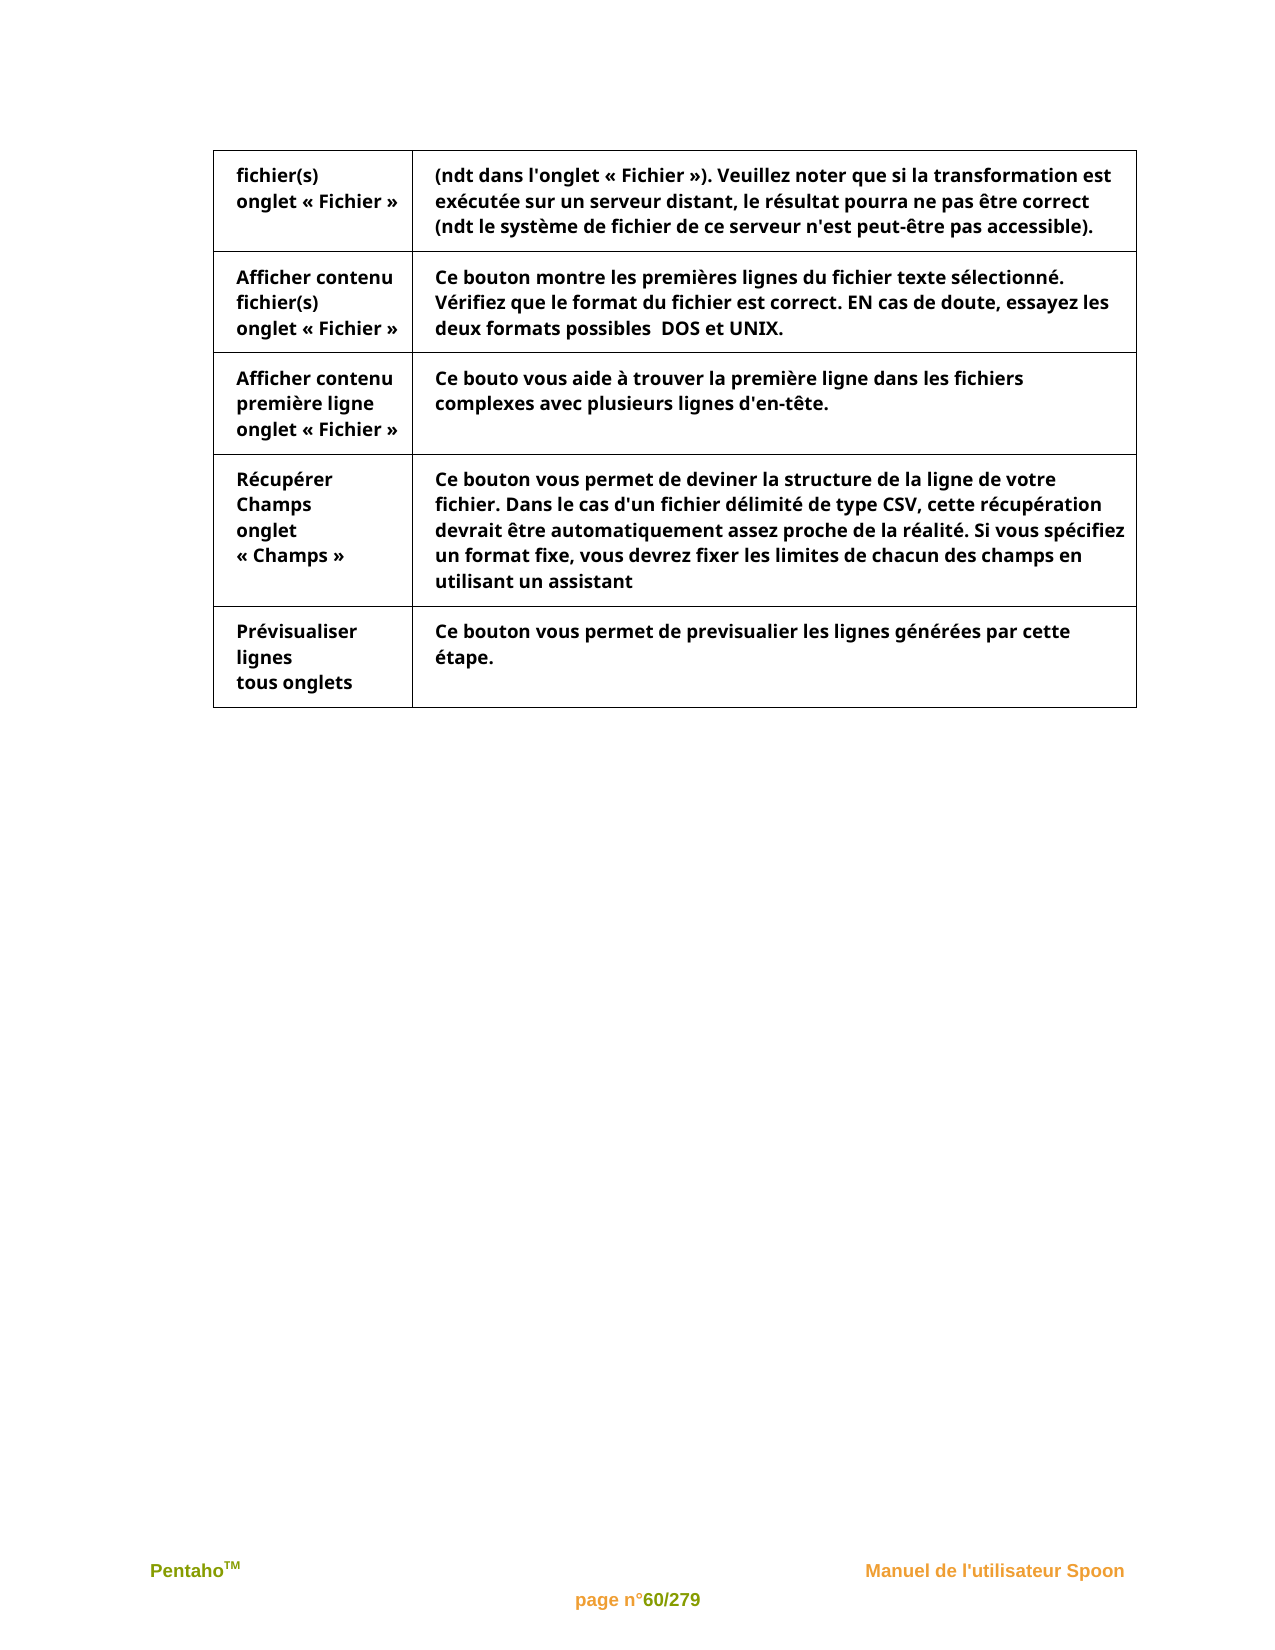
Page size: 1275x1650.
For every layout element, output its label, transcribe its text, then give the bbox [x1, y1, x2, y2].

table_cell Récupérer Champs onglet « Champs » [214, 455, 412, 606]
table_cell Prévisualiser lignes tous onglets [214, 607, 412, 707]
table_cell Ce bouton vous permet de deviner la structure de la ligne de votre fichier. Dans le cas d'un fichier délimité de type CSV, cette récupération devrait être automatiquement assez proche de la réalité. Si vous spécifiez un format fixe, vous devrez fixer les limites de chacun des champs en utilisant un assistant [413, 455, 1136, 606]
table_cell Ce bouto vous aide à trouver la première ligne dans les fichiers complexes avec plusieurs lignes d'en-tête. [413, 353, 1136, 453]
table_cell Afficher contenu fichier(s) onglet « Fichier » [214, 252, 412, 352]
table_cell Afficher contenu première ligne onglet « Fichier » [214, 353, 412, 453]
table_cell fichier(s) onglet « Fichier » [214, 151, 412, 251]
table_cell Ce bouton vous permet de previsualier les lignes générées par cette étape. [413, 607, 1136, 707]
table_cell (ndt dans l'onglet « Fichier »). Veuillez noter que si la transformation est exécutée sur un serveur distant, le résultat pourra ne pas être correct (ndt le système de fichier de ce serveur n'est peut-être pas accessible). [413, 151, 1136, 251]
table_cell Ce bouton montre les premières lignes du fichier texte sélectionné. Vérifiez que le format du fichier est correct. EN cas de doute, essayez les deux formats possibles DOS et UNIX. [413, 252, 1136, 352]
